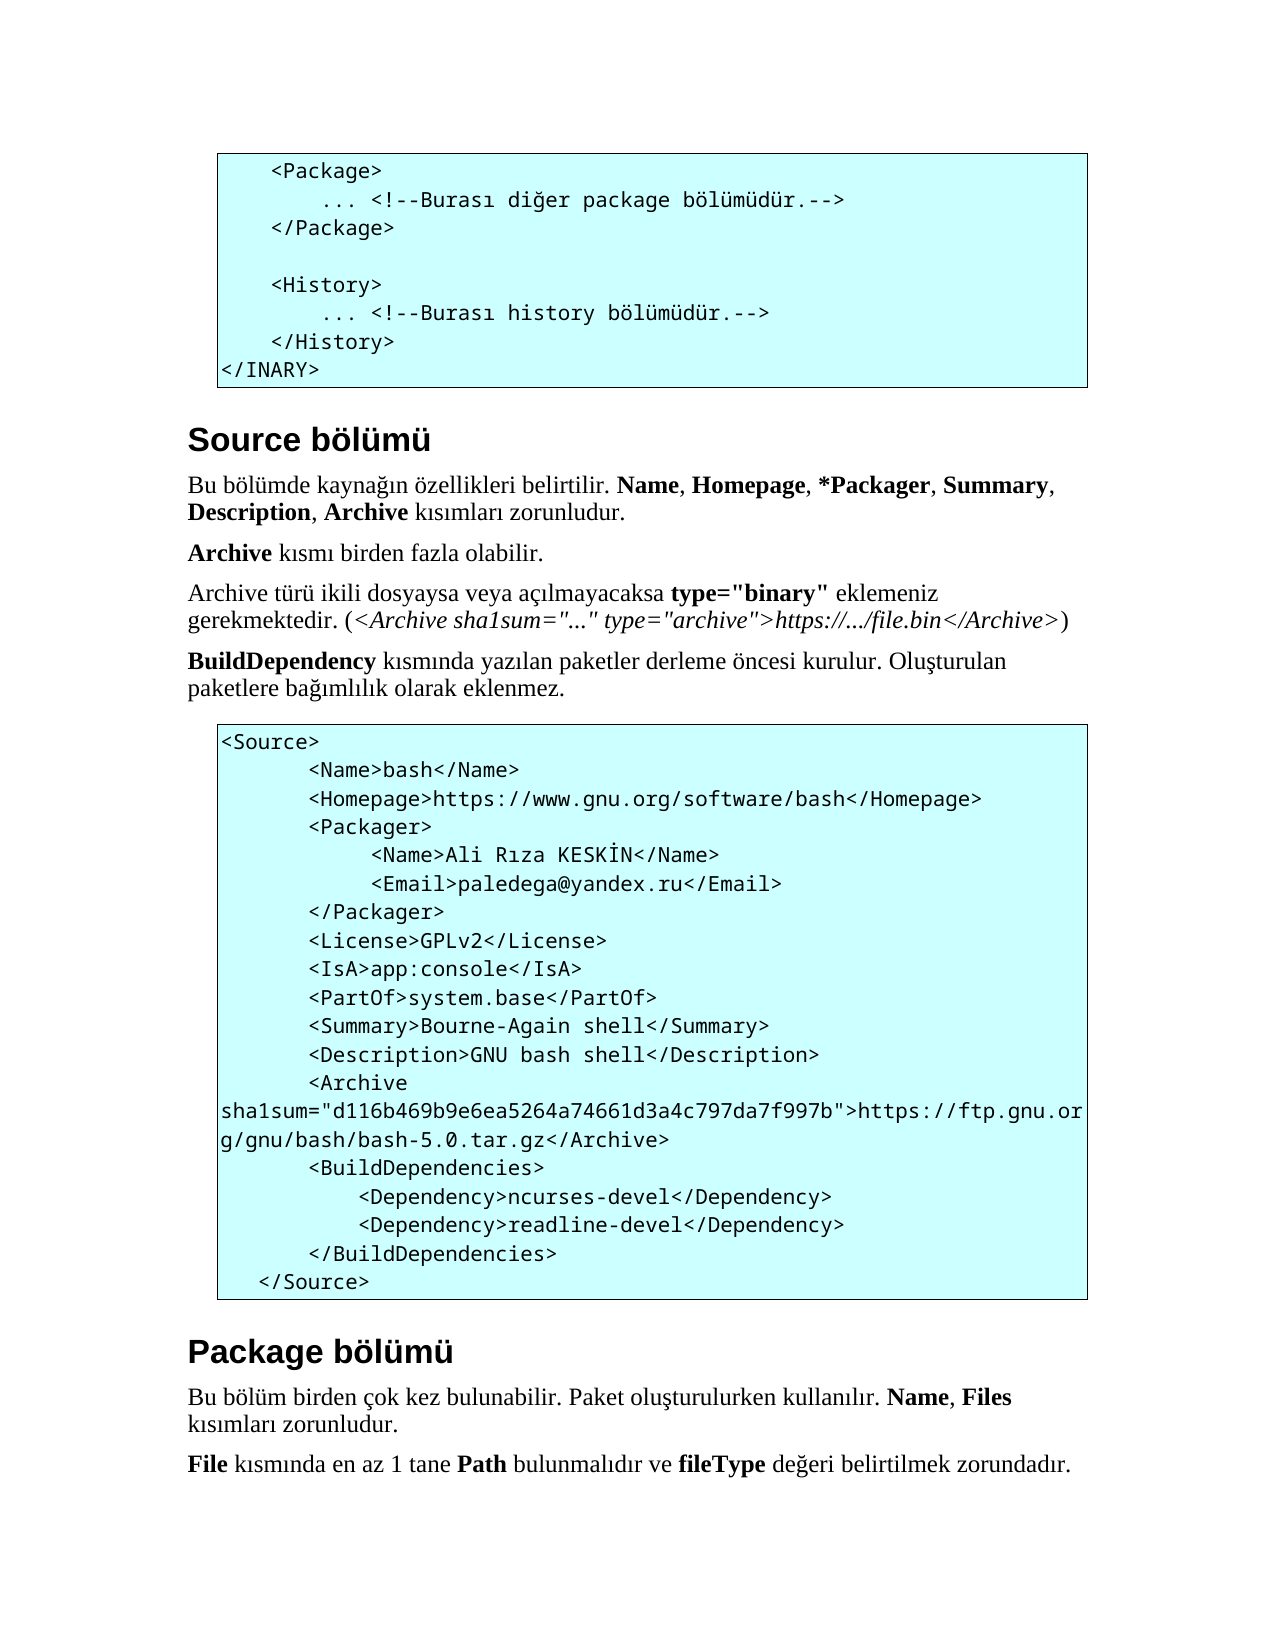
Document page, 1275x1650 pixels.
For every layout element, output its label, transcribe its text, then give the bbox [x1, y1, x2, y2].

text Archive kısmı birden fazla olabilir. [187, 539, 1087, 566]
text Bu bölümde kaynağın özellikleri belirtilir. Name, Homepage, *Packager, Summary, Description, Archive kısımları zorunludur. [187, 471, 1087, 526]
subtitle Package bölümü [187, 1333, 1087, 1370]
text BuildDependency kısmında yazılan paketler derleme öncesi kurulur. Oluşturulan paketlere bağımlılık olarak eklenmez. [187, 647, 1087, 702]
subtitle Source bölümü [187, 421, 1087, 458]
text <Source> <Name>bash</Name> <Homepage>https://www.gnu.org/software/bash</Homepage> <Packager> <Name>Ali Rıza KESKİN</Name> <Email>paledega@yandex.ru</Email> </Packager> <License>GPLv2</License> <IsA>app:console</IsA> <PartOf>system.base</PartOf> <Summary>Bourne-Again shell</Summary> <Description>GNU bash shell</Description> <Archive sha1sum="d116b469b9e6ea5264a74661d3a4c797da7f997b">https://ftp.gnu.org/gnu/bash/bash-5.0.tar.gz</Archive> <BuildDependencies> <Dependency>ncurses-devel</Dependency> <Dependency>readline-devel</Dependency> </BuildDependencies> </Source> [218, 725, 1087, 1299]
text <Package> ... <!--Burası diğer package bölümüdür.--> </Package> <History> ... <!--Burası history bölümüdür.--> </History> </INARY> [218, 154, 1087, 387]
text File kısmında en az 1 tane Path bulunmalıdır ve fileType değeri belirtilmek zorundadır. [187, 1451, 1087, 1478]
text Archive türü ikili dosyaysa veya açılmayacaksa type="binary" eklemeniz gerekmektedir. (<Archive sha1sum="..." type="archive">https://.../file.bin</Archive>) [187, 579, 1087, 634]
text Bu bölüm birden çok kez bulunabilir. Paket oluşturulurken kullanılır. Name, Files kısımları zorunludur. [187, 1383, 1087, 1438]
